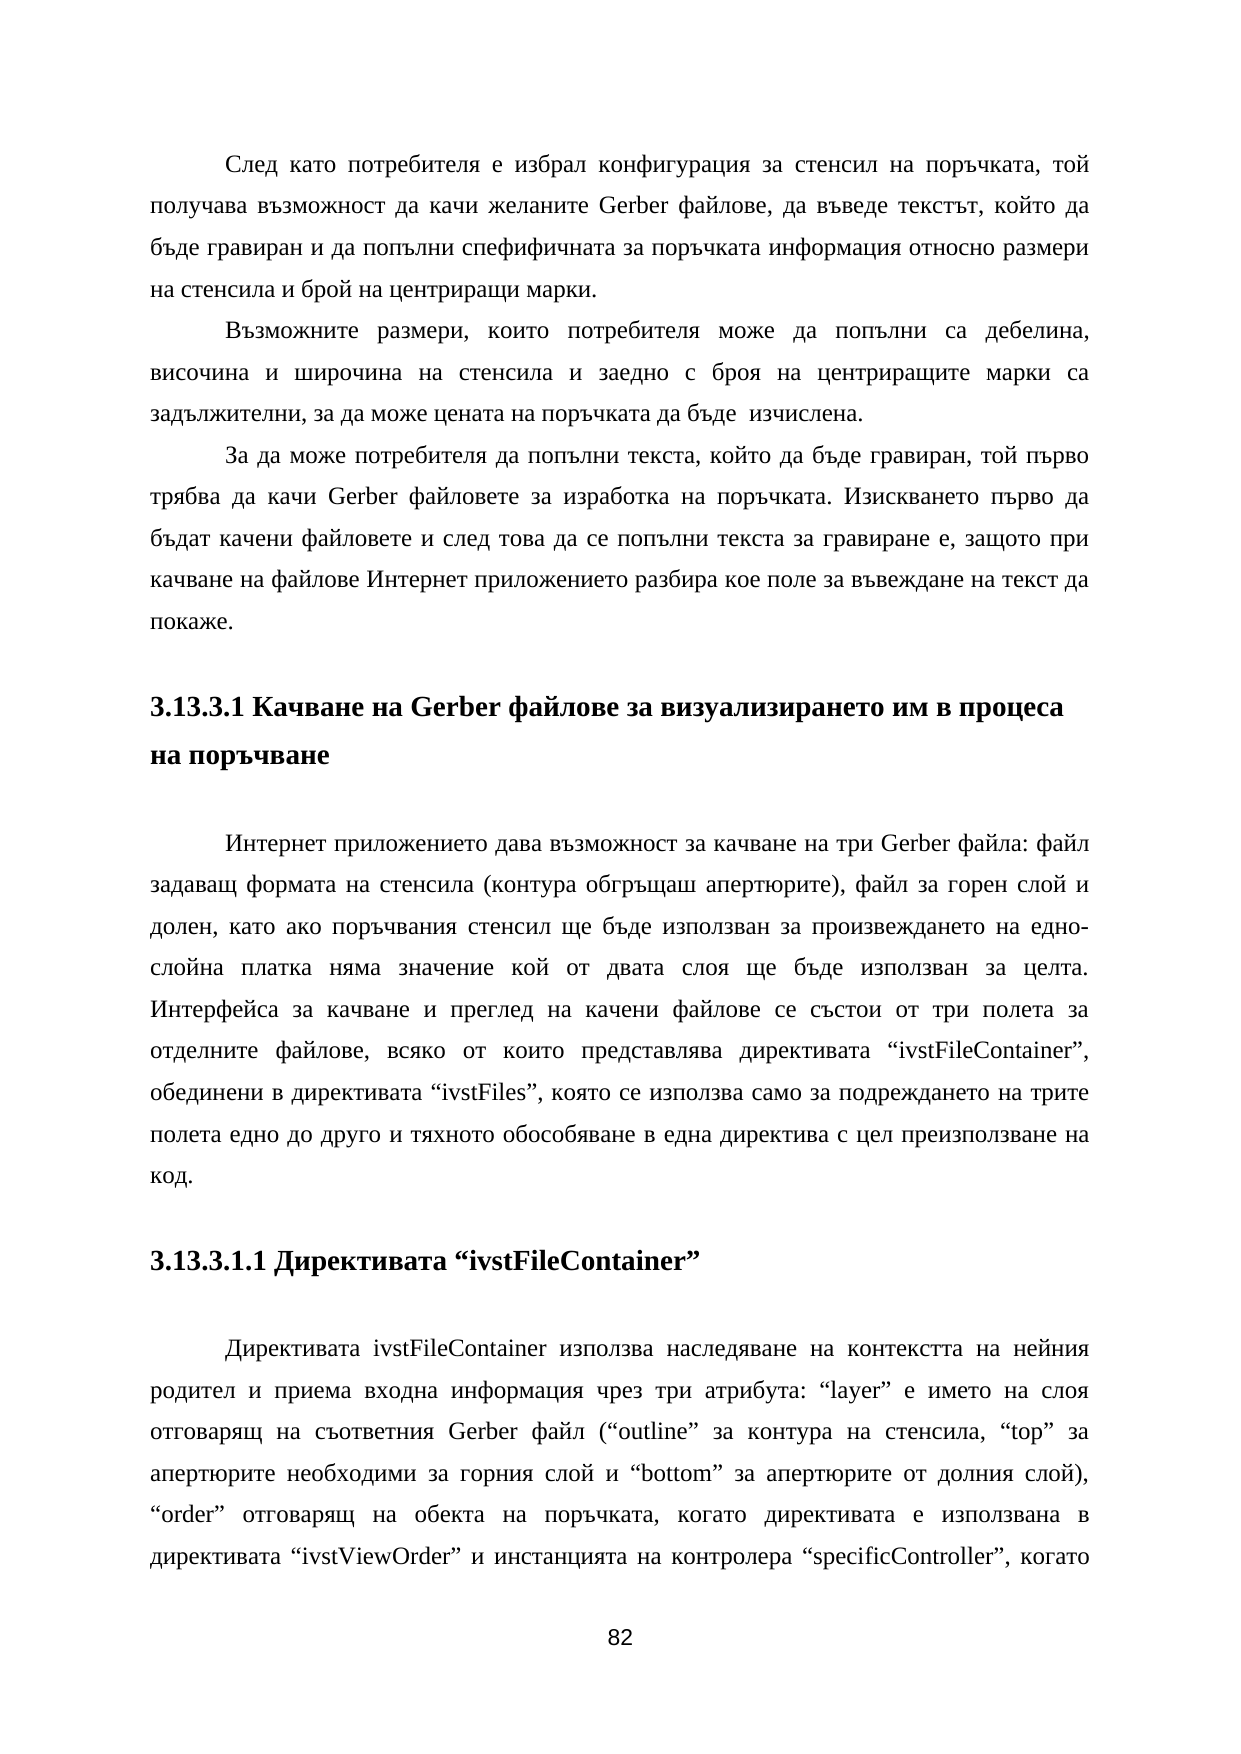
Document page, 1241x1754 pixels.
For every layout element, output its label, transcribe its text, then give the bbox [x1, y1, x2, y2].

text 3.13.3.1 Качване на Gerber файлове за визуализирането им в процеса на поръчване [150, 690, 1091, 771]
text За да може потребителя да попълни текста, който да бъде гравиран, той първо трябва да качи Gerber файловете за изработка на поръчката. Изискването първо да бъдат качени файловете и след това да се попълни текста за гравиране е, защото при качване на файлове Интернет приложението разбира кое поле за въвеждане на текст да покаже. [150, 441, 1091, 635]
text 3.13.3.1.1 Директивата “ivstFileContainer” [150, 1244, 1091, 1277]
text Възможните размери, които потребителя може да попълни са дебелина, височина и широчина на стенсила и заедно с броя на центриращите марки са задължителни, за да може цената на поръчката да бъде изчислена. [150, 316, 1091, 427]
text Интернет приложението дава възможност за качване на три Gerber файла: файл задаващ формата на стенсила (контура обгръщаш апертюрите), файл за горен слой и долен, като ако поръчвания стенсил ще бъде използван за произвеждането на едно-слойна платка няма значение кой от двата слоя ще бъде използван за целта. Интерфейса за качване и преглед на качени файлове се състои от три полета за отделните файлове, всяко от които представлява директивата “ivstFileContainer”, обединени в директивата “ivstFiles”, която се използва само за подреждането на трите полета едно до друго и тяхното обособяване в една директива с цел преизползване на код. [150, 829, 1091, 1189]
text След като потребителя е избрал конфигурация за стенсил на поръчката, той получава възможност да качи желаните Gerber файлове, да въведе текстът, който да бъде гравиран и да попълни спефифичната за поръчката информация относно размери на стенсила и брой на центриращи марки. [150, 150, 1091, 302]
text Директивата ivstFileContainer използва наследяване на контекстта на нейния родител и приема входна информация чрез три атрибута: “layer” е името на слоя отговарящ на съответния Gerber файл (“outline” за контура на стенсила, “top” за апертюрите необходими за горния слой и “bottom” за апертюрите от долния слой), “order” отговарящ на обекта на поръчката, когато директивата е използвана в директивата “ivstViewOrder” и инстанцията на контролера “specificController”, когато [150, 1334, 1091, 1570]
